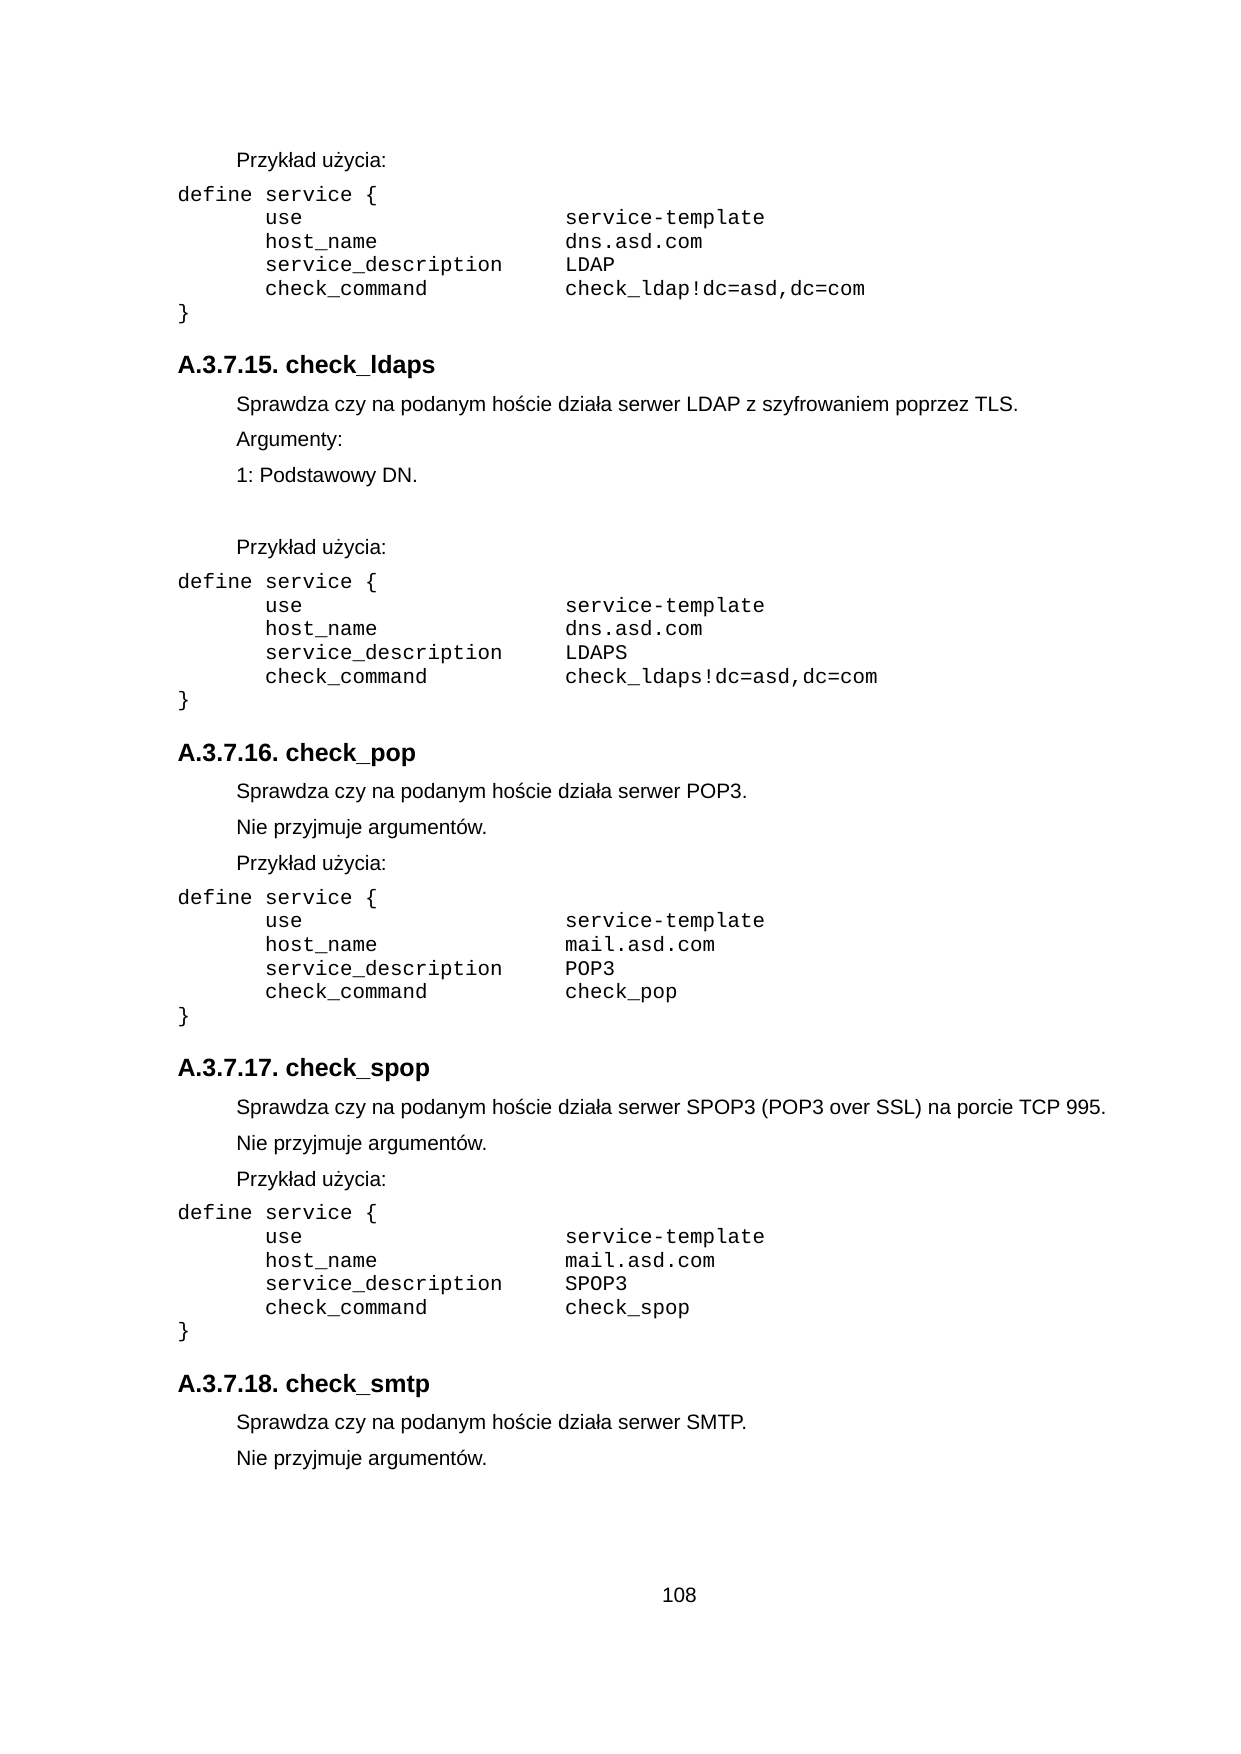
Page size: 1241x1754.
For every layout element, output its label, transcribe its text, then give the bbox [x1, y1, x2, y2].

text } [177, 1005, 1122, 1028]
text A.3.7.16. check_pop [177, 738, 1122, 766]
text Przykład użycia: [177, 851, 1122, 875]
text check_command check_pop [177, 981, 1122, 1005]
text A.3.7.17. check_spop [177, 1053, 1122, 1082]
text Sprawdza czy na podanym hoście działa serwer LDAP z szyfrowaniem poprzez TLS. [177, 391, 1122, 415]
text Nie przyjmuje argumentów. [177, 1446, 1122, 1470]
text check_command check_spop [177, 1297, 1122, 1321]
text host_name mail.asd.com [177, 1249, 1122, 1273]
text Nie przyjmuje argumentów. [177, 1130, 1122, 1154]
text 1: Podstawowy DN. [177, 463, 1122, 487]
text define service { [177, 1202, 1122, 1226]
text use service-template [177, 910, 1122, 934]
text } [177, 689, 1122, 713]
text use service-template [177, 595, 1122, 618]
text service_description SPOP3 [177, 1273, 1122, 1297]
text } [177, 302, 1122, 325]
text service_description LDAPS [177, 642, 1122, 666]
text use service-template [177, 1226, 1122, 1249]
text Przykład użycia: [177, 148, 1122, 172]
text use service-template [177, 207, 1122, 231]
text Sprawdza czy na podanym hoście działa serwer POP3. [177, 779, 1122, 803]
text host_name dns.asd.com [177, 231, 1122, 254]
text check_command check_ldaps!dc=asd,dc=com [177, 666, 1122, 689]
text A.3.7.18. check_smtp [177, 1369, 1122, 1398]
text define service { [177, 887, 1122, 910]
text service_description LDAP [177, 254, 1122, 278]
text define service { [177, 183, 1122, 207]
text Sprawdza czy na podanym hoście działa serwer SMTP. [177, 1410, 1122, 1434]
text Argumenty: [177, 427, 1122, 451]
text define service { [177, 571, 1122, 595]
text Przykład użycia: [177, 535, 1122, 559]
text Nie przyjmuje argumentów. [177, 815, 1122, 839]
text } [177, 1321, 1122, 1344]
text Sprawdza czy na podanym hoście działa serwer SPOP3 (POP3 over SSL) na porcie TCP 995. [177, 1094, 1122, 1118]
text service_description POP3 [177, 958, 1122, 981]
text check_command check_ldap!dc=asd,dc=com [177, 278, 1122, 302]
text host_name dns.asd.com [177, 618, 1122, 642]
text A.3.7.15. check_ldaps [177, 350, 1122, 379]
text host_name mail.asd.com [177, 934, 1122, 958]
text Przykład użycia: [177, 1166, 1122, 1190]
